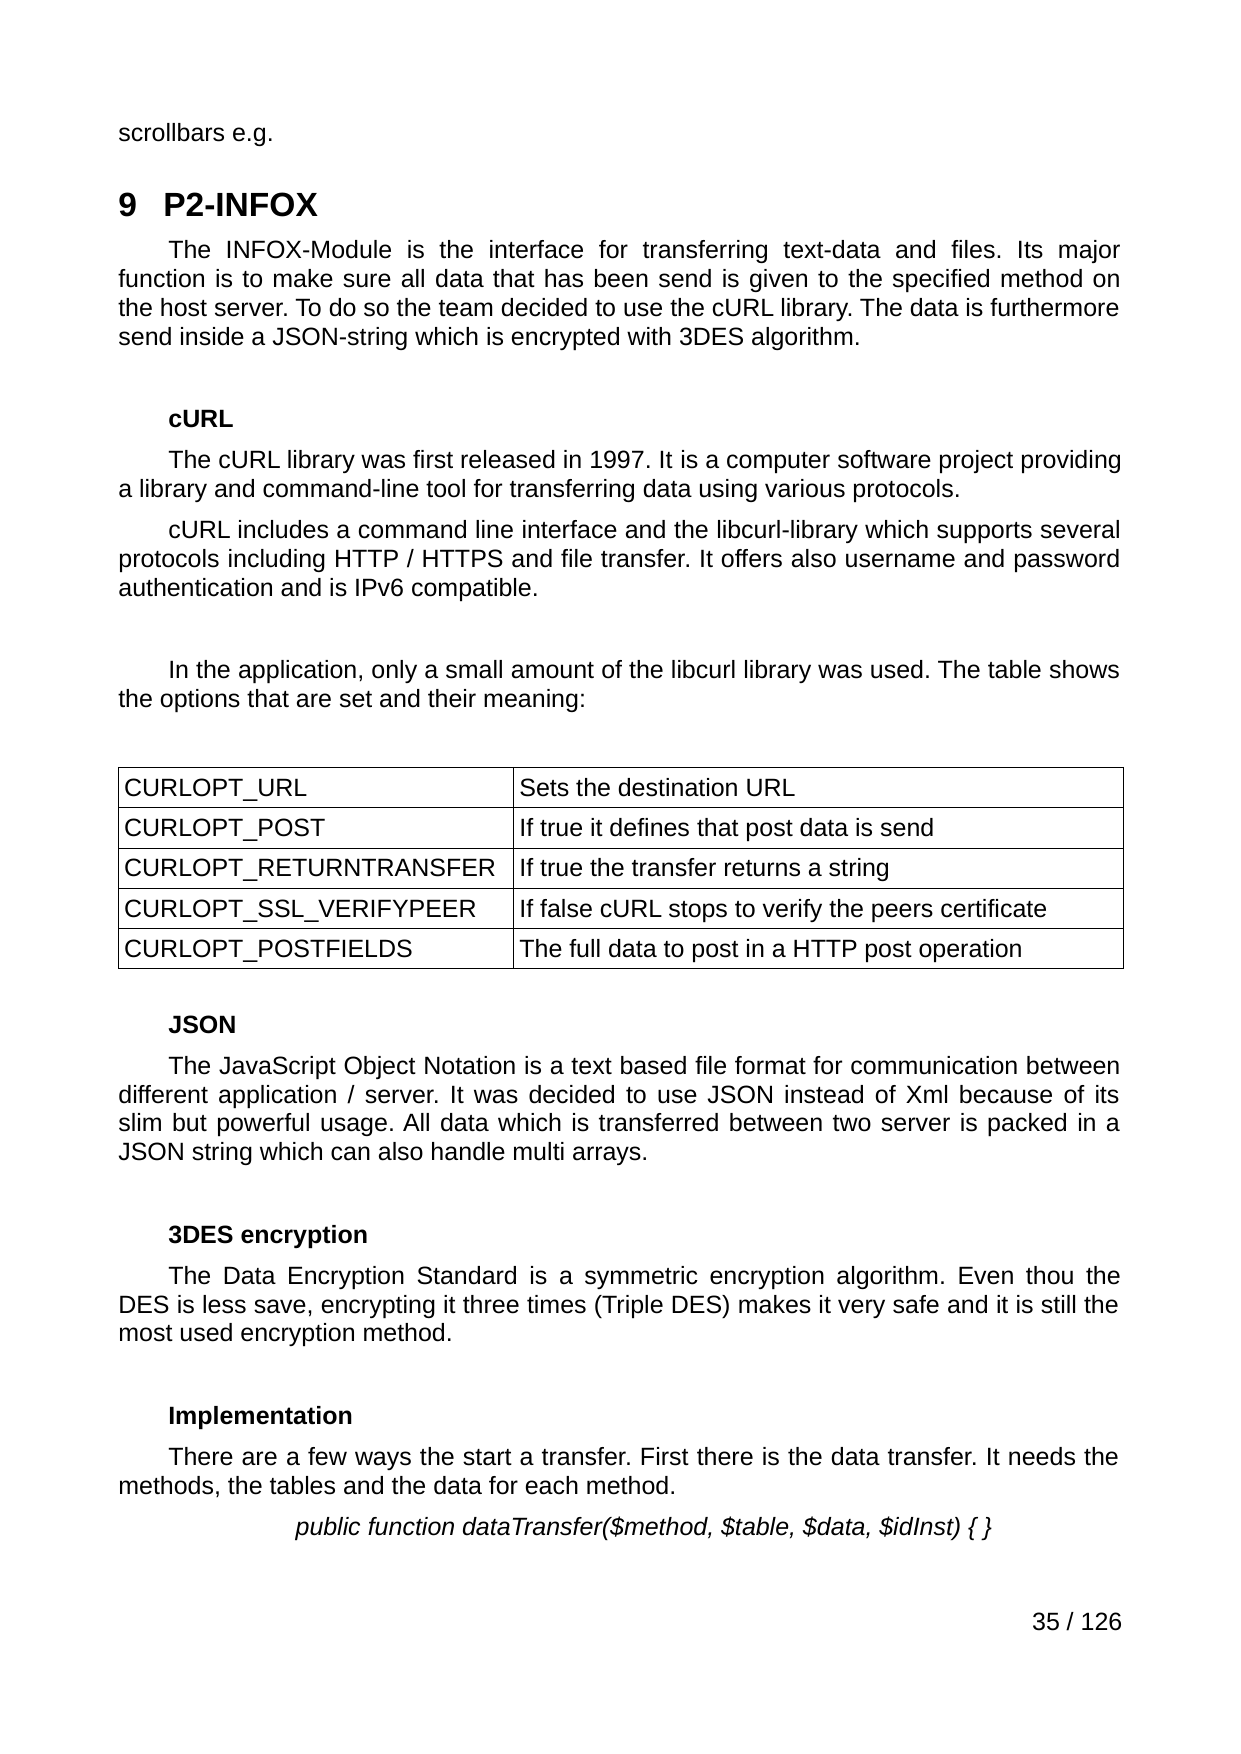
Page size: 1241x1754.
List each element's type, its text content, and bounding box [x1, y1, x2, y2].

text The Data Encryption Standard is a symmetric encryption algorithm. Even thou the DES is less save, encrypting it three times (Triple DES) makes it very safe and it is still the most used encryption method. [118, 1261, 1122, 1347]
text public function dataTransfer($method, $table, $data, $idInst) { } [118, 1512, 1122, 1541]
table_cell CURLOPT_POSTFIELDS [119, 929, 513, 968]
table_cell If true the transfer returns a string [514, 849, 1123, 888]
text The cURL library was first released in 1997. It is a computer software project providing a library and command-line tool for transferring data using various protocols. [118, 446, 1122, 503]
text Implementation [118, 1401, 1122, 1430]
table_cell CURLOPT_SSL_VERIFYPEER [119, 889, 513, 928]
text cURL [118, 404, 1122, 433]
text In the application, only a small amount of the libcurl library was used. The table shows the options that are set and their meaning: [118, 656, 1122, 713]
text scrollbars e.g. [118, 118, 1122, 147]
table_cell CURLOPT_RETURNTRANSFER [119, 849, 513, 888]
subtitle P2-INFOX [118, 184, 1122, 223]
table_cell If false cURL stops to verify the peers certificate [514, 889, 1123, 928]
text The JavaScript Object Notation is a text based file format for communication between different application / server. It was decided to use JSON instead of Xml because of its slim but powerful usage. All data which is transferred between two server is packed in a JSON string which can also handle multi arrays. [118, 1051, 1122, 1166]
table_cell CURLOPT_POST [119, 808, 513, 847]
text 3DES encryption [118, 1220, 1122, 1248]
text There are a few ways the start a transfer. First there is the data transfer. It needs the methods, the tables and the data for each method. [118, 1442, 1122, 1500]
table_cell The full data to post in a HTTP post operation [514, 929, 1123, 968]
text cURL includes a command line interface and the libcurl-library which supports several protocols including HTTP / HTTPS and file transfer. It offers also username and password authentication and is IPv6 compatible. [118, 516, 1122, 602]
text JSON [118, 1010, 1122, 1038]
table_cell If true it defines that post data is send [514, 808, 1123, 847]
table_header CURLOPT_URL [119, 768, 513, 807]
text The INFOX-Module is the interface for transferring text-data and files. Its major function is to make sure all data that has been send is given to the specified method on the host server. To do so the team decided to use the cURL library. The data is furthermore send inside a JSON-string which is encrypted with 3DES algorithm. [118, 236, 1122, 351]
table_header Sets the destination URL [514, 768, 1123, 807]
